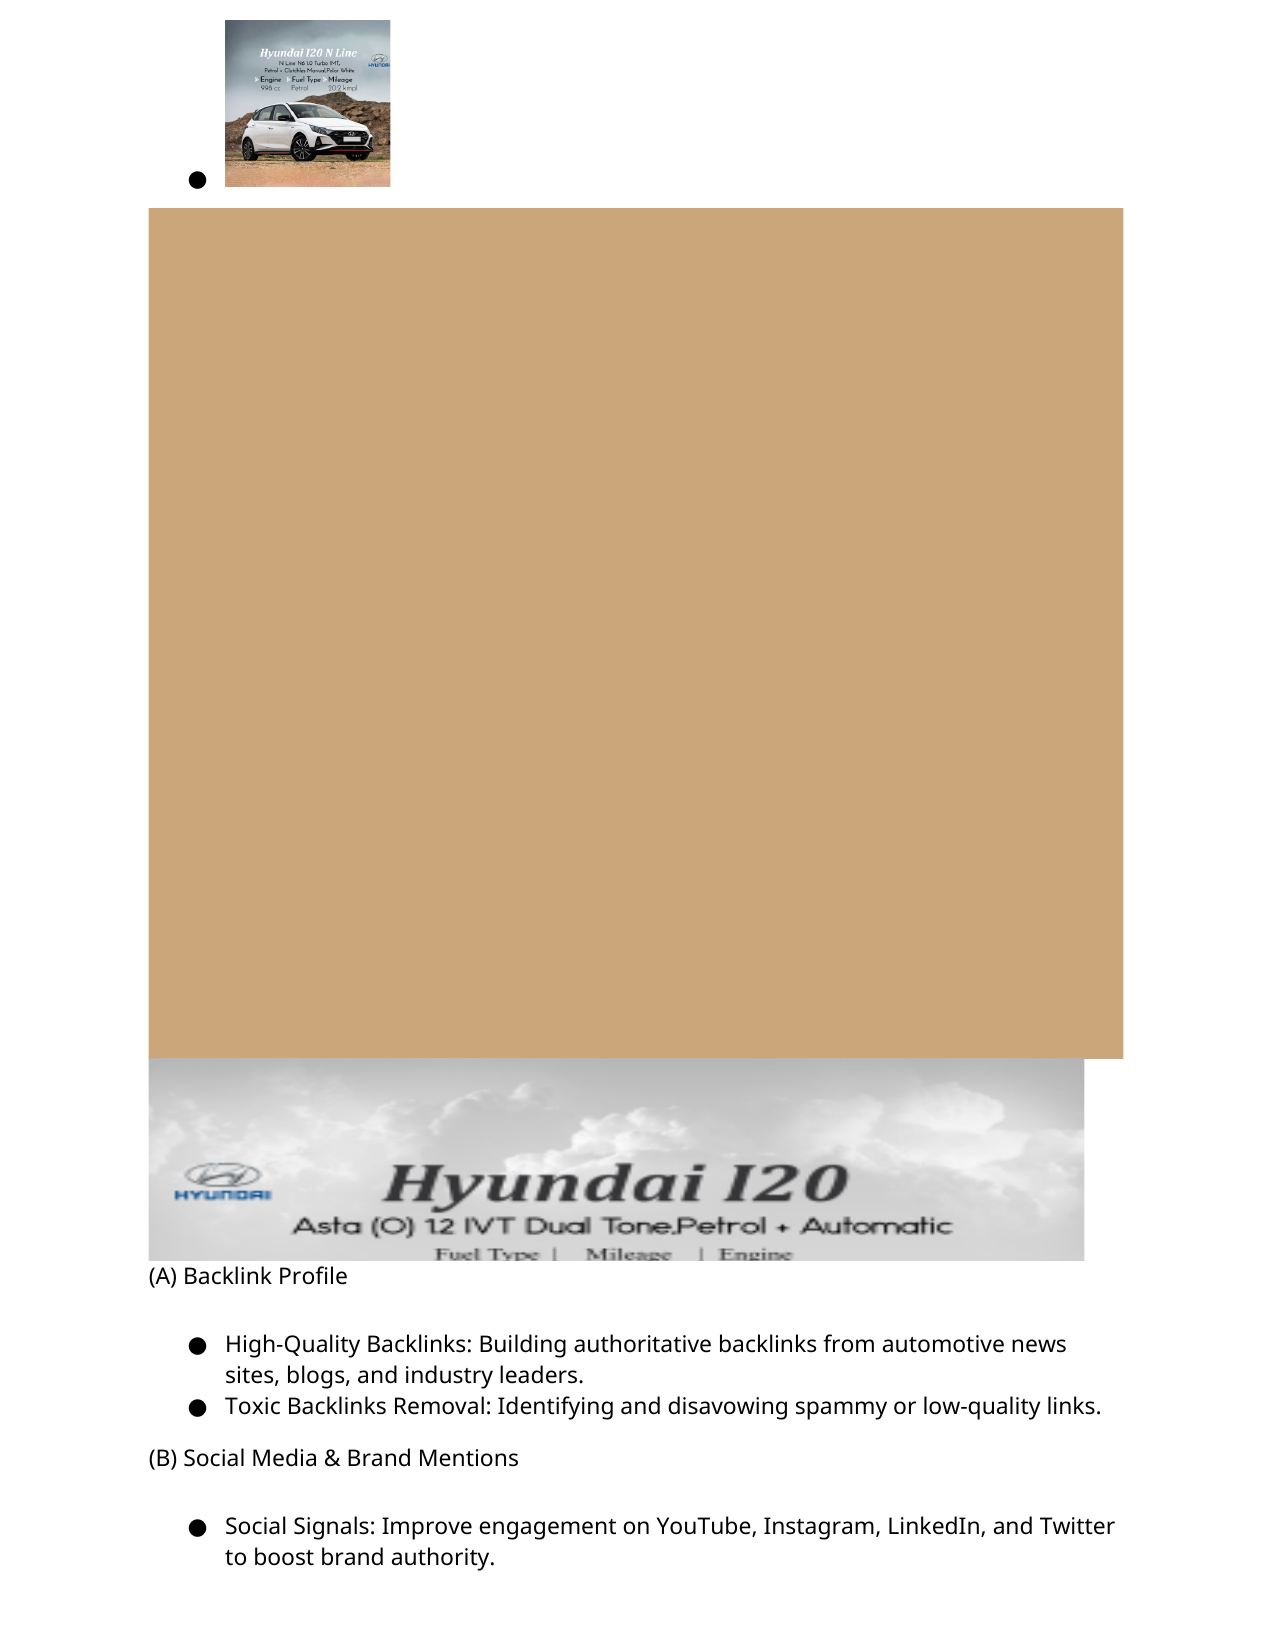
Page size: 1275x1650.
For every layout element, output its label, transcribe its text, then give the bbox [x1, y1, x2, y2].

text (A) Backlink Profile [148, 1260, 1125, 1291]
list Social Signals: Improve engagement on YouTube, Instagram, LinkedIn, and Twitter to boost brand authority. [187, 1510, 1125, 1572]
picture [148, 208, 1124, 1261]
list Toxic Backlinks Removal: Identifying and disavowing spammy or low-quality links. [187, 1390, 1125, 1421]
picture [225, 20, 391, 187]
text (B) Social Media & Brand Mentions [148, 1442, 1125, 1473]
list High-Quality Backlinks: Building authoritative backlinks from automotive news sites, blogs, and industry leaders. [187, 1328, 1125, 1390]
